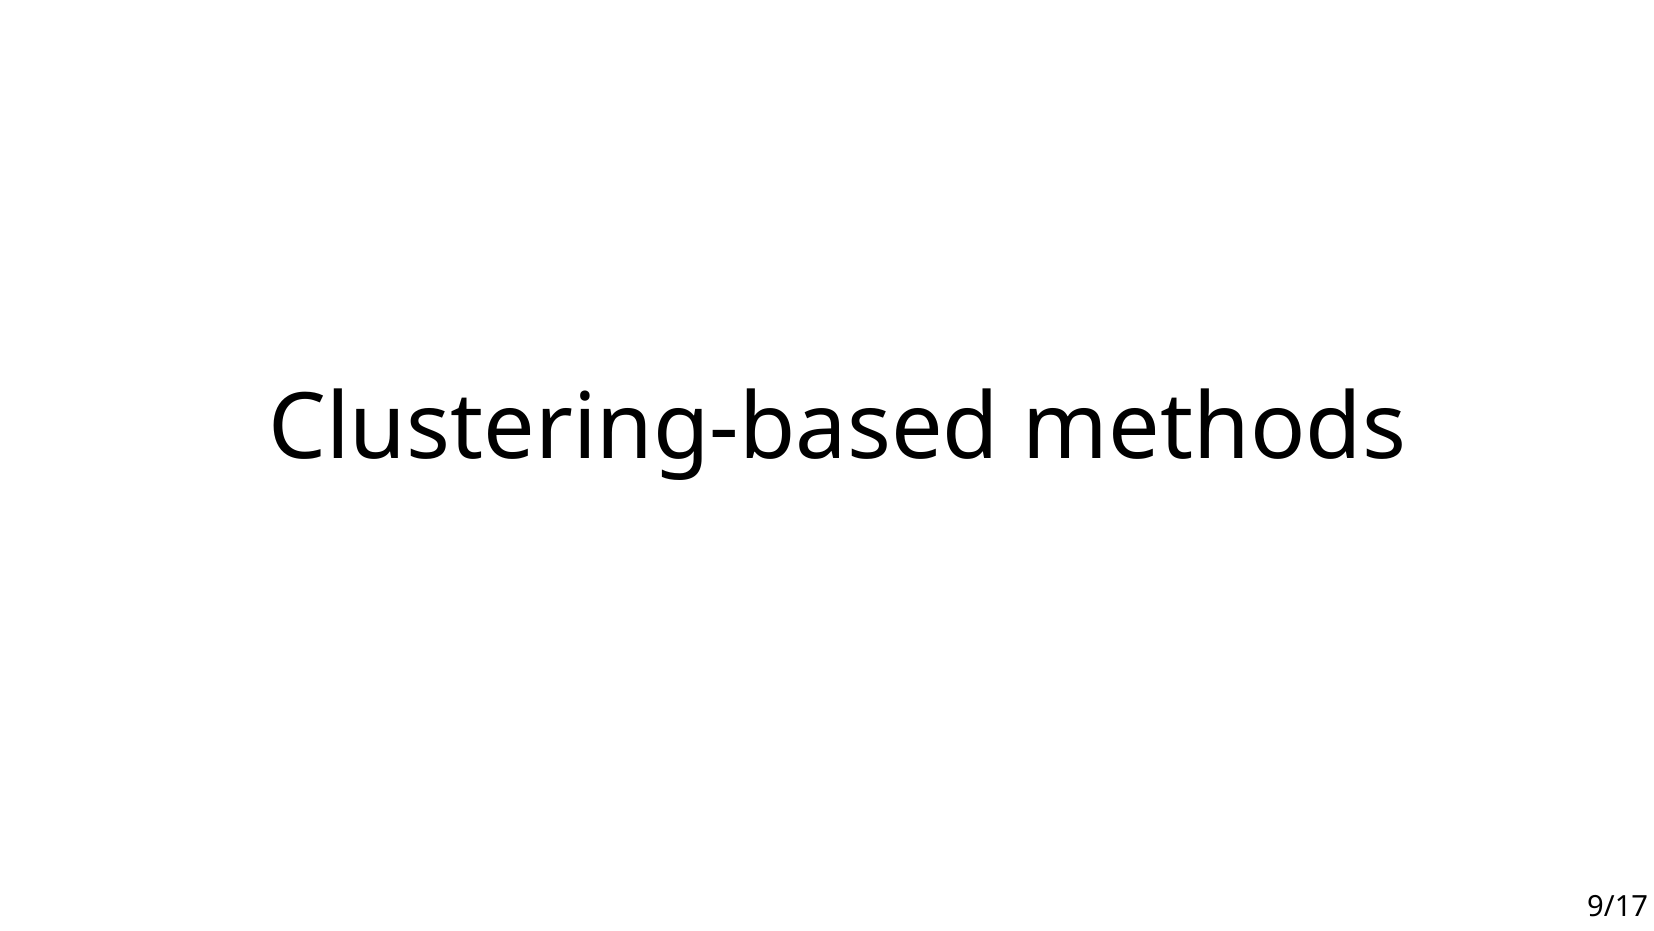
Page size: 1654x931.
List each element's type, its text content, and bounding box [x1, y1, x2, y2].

title Clustering-based methods [93, 345, 1582, 501]
